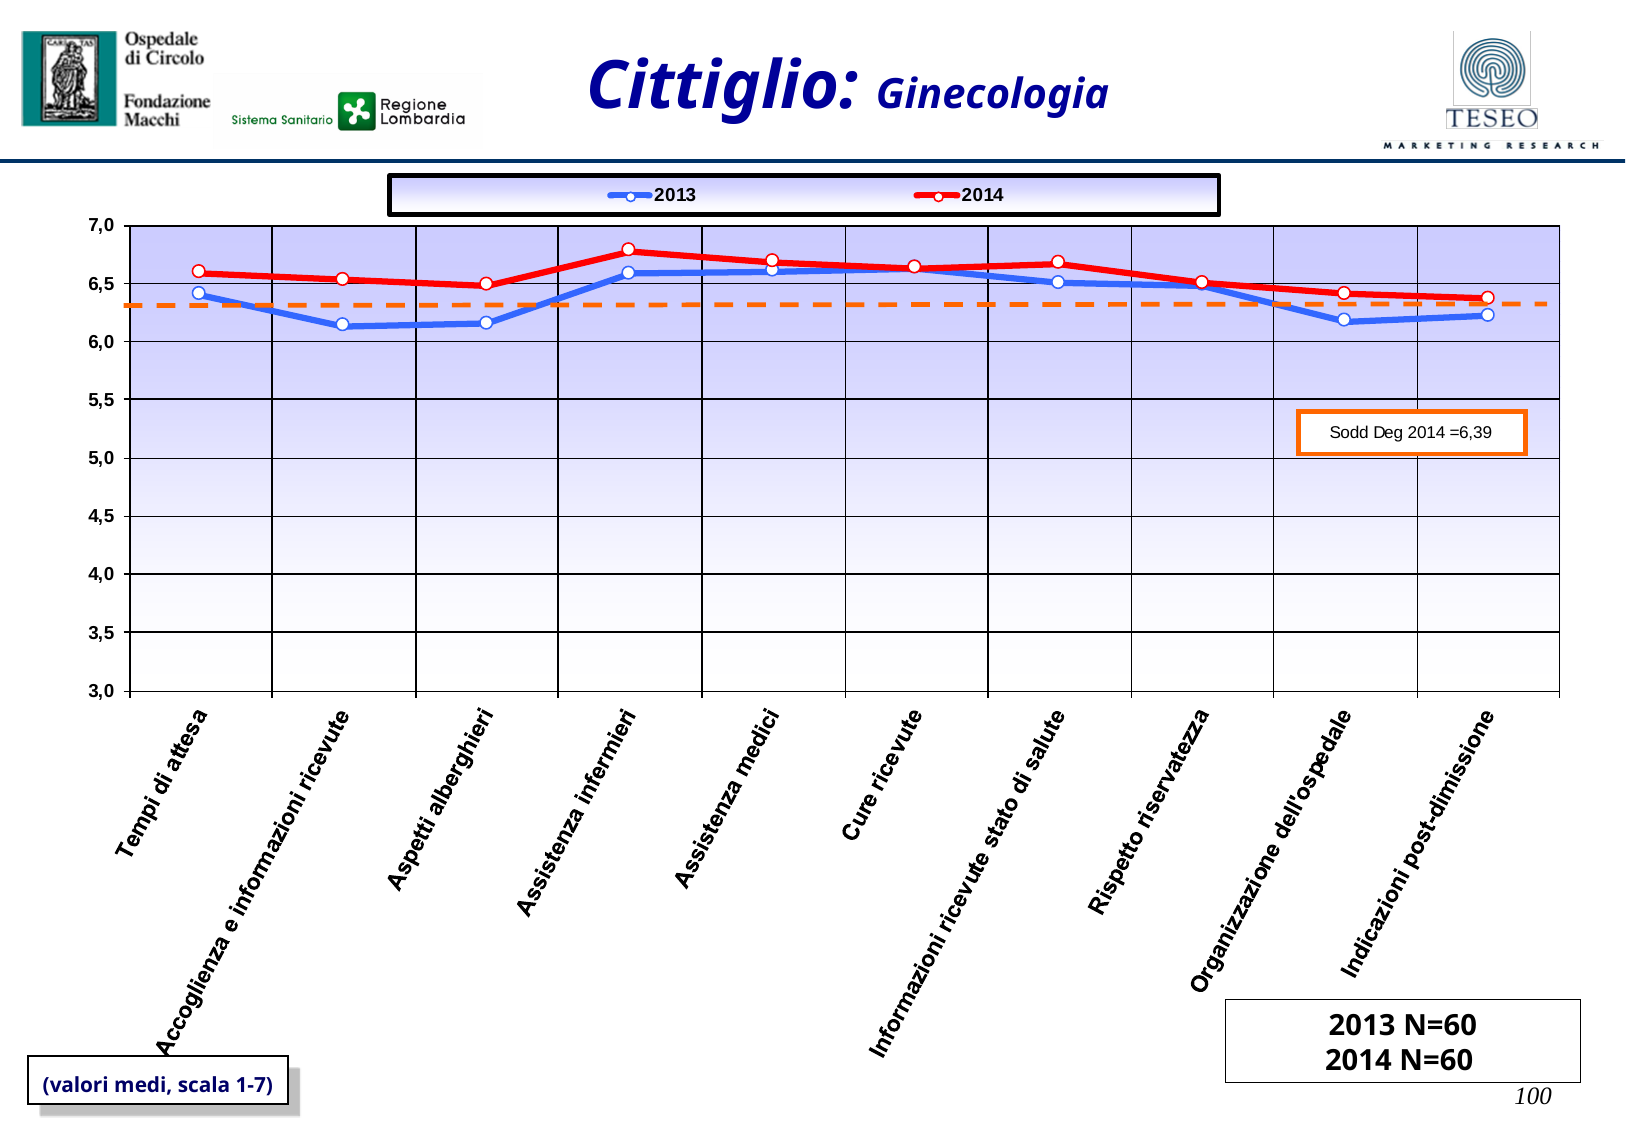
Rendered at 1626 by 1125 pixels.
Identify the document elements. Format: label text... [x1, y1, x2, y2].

text_box (valori medi, scala 1-7) [27, 1056, 288, 1105]
text_box Cittiglio: Ginecologia [304, 18, 1392, 144]
picture [21, 31, 483, 149]
picture [46, 162, 1564, 1108]
text_box 2013 N=60 2014 N=60 [1225, 999, 1581, 1083]
picture [1381, 31, 1604, 149]
